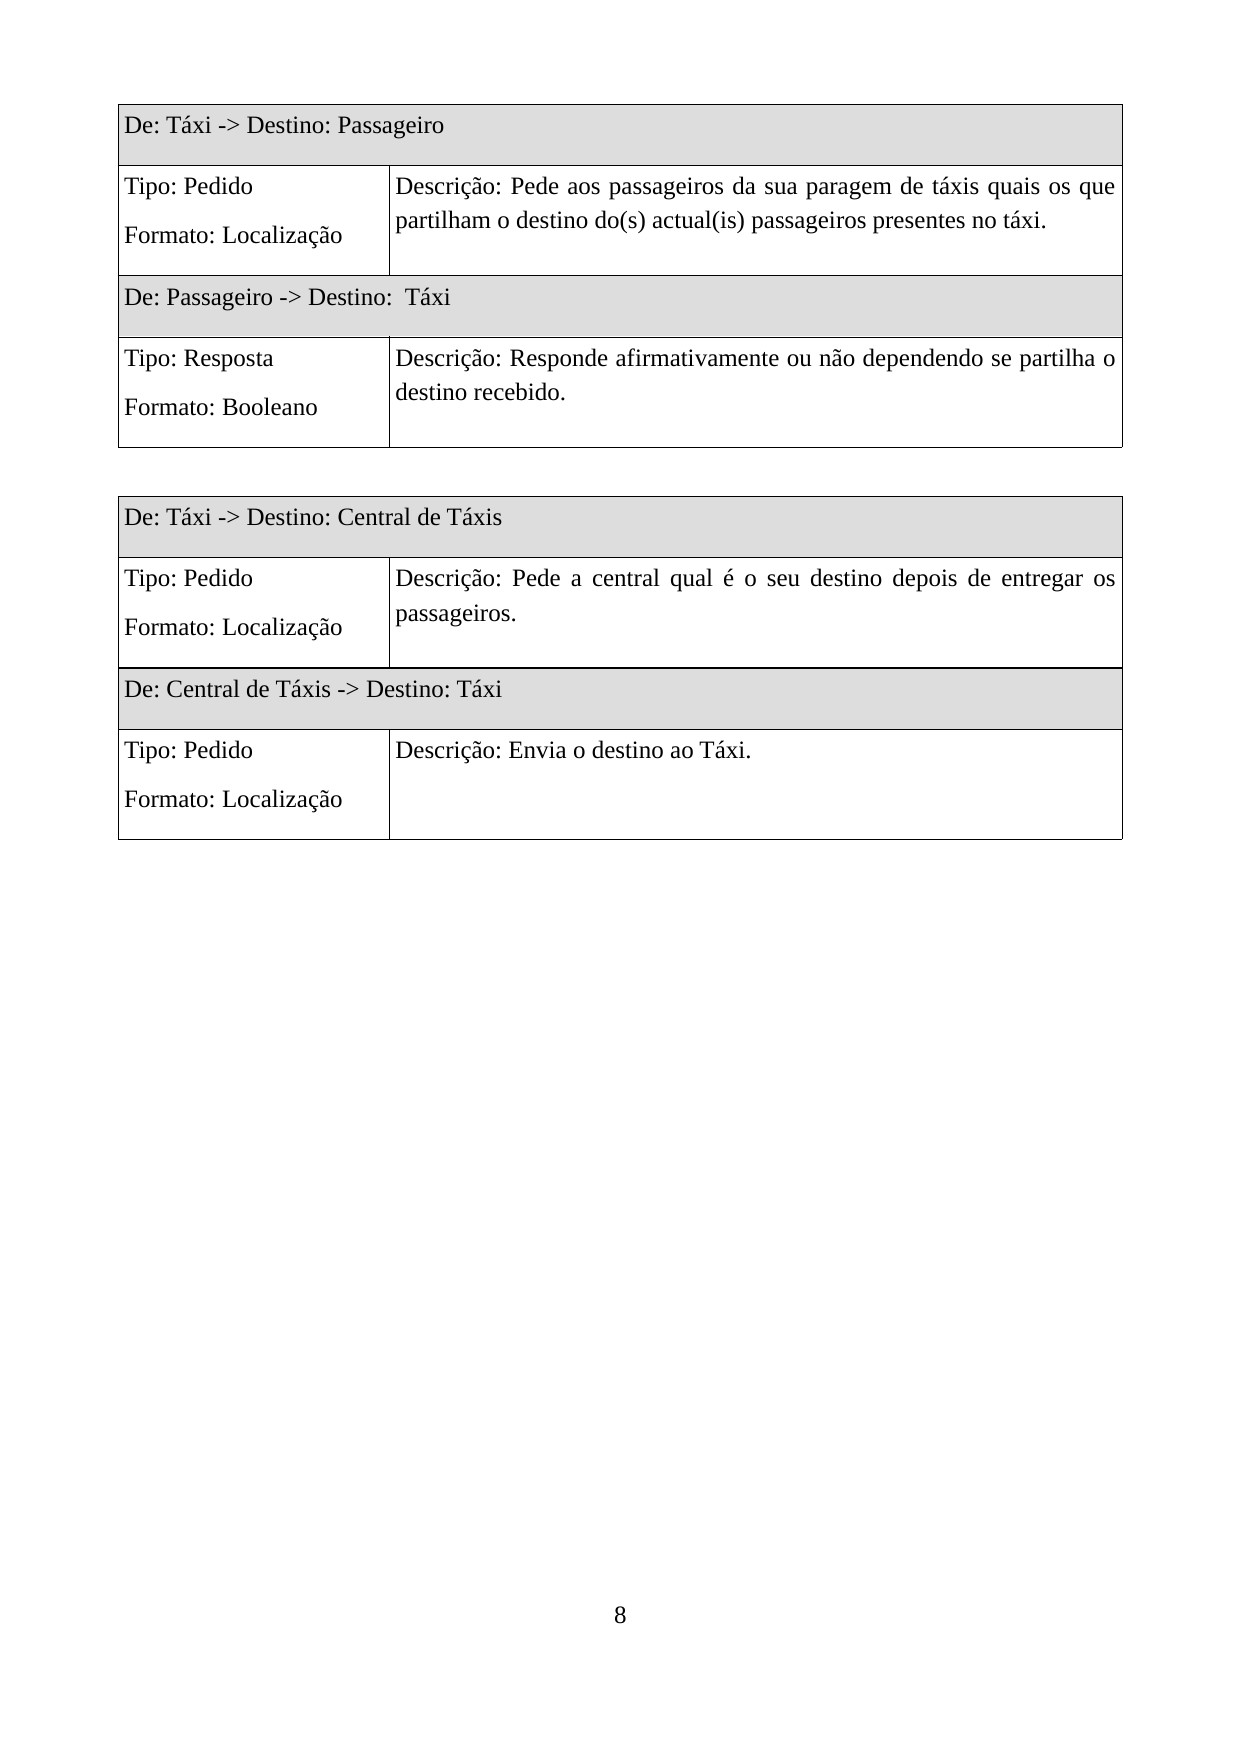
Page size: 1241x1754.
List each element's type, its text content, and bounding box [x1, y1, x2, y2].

table_cell Descrição: Pede a central qual é o seu destino depois de entregar os passageiros. [390, 558, 1122, 667]
table_cell Descrição: Pede aos passageiros da sua paragem de táxis quais os que partilham o destino do(s) actual(is) passageiros presentes no táxi. [390, 166, 1122, 275]
table_cell Descrição: Envia o destino ao Táxi. [390, 730, 1122, 839]
table_cell Tipo: Resposta Formato: Booleano [119, 338, 389, 447]
table_header De: Táxi -> Destino: Central de Táxis [119, 497, 1122, 557]
table_cell Descrição: Responde afirmativamente ou não dependendo se partilha o destino recebido. [390, 338, 1122, 447]
table_header De: Passageiro -> Destino: Táxi [119, 276, 1122, 336]
table_cell Tipo: Pedido Formato: Localização [119, 166, 389, 275]
table_cell Tipo: Pedido Formato: Localização [119, 730, 389, 839]
table_cell Tipo: Pedido Formato: Localização [119, 558, 389, 667]
table_header De: Táxi -> Destino: Passageiro [119, 105, 1122, 165]
table_header De: Central de Táxis -> Destino: Táxi [119, 669, 1122, 729]
